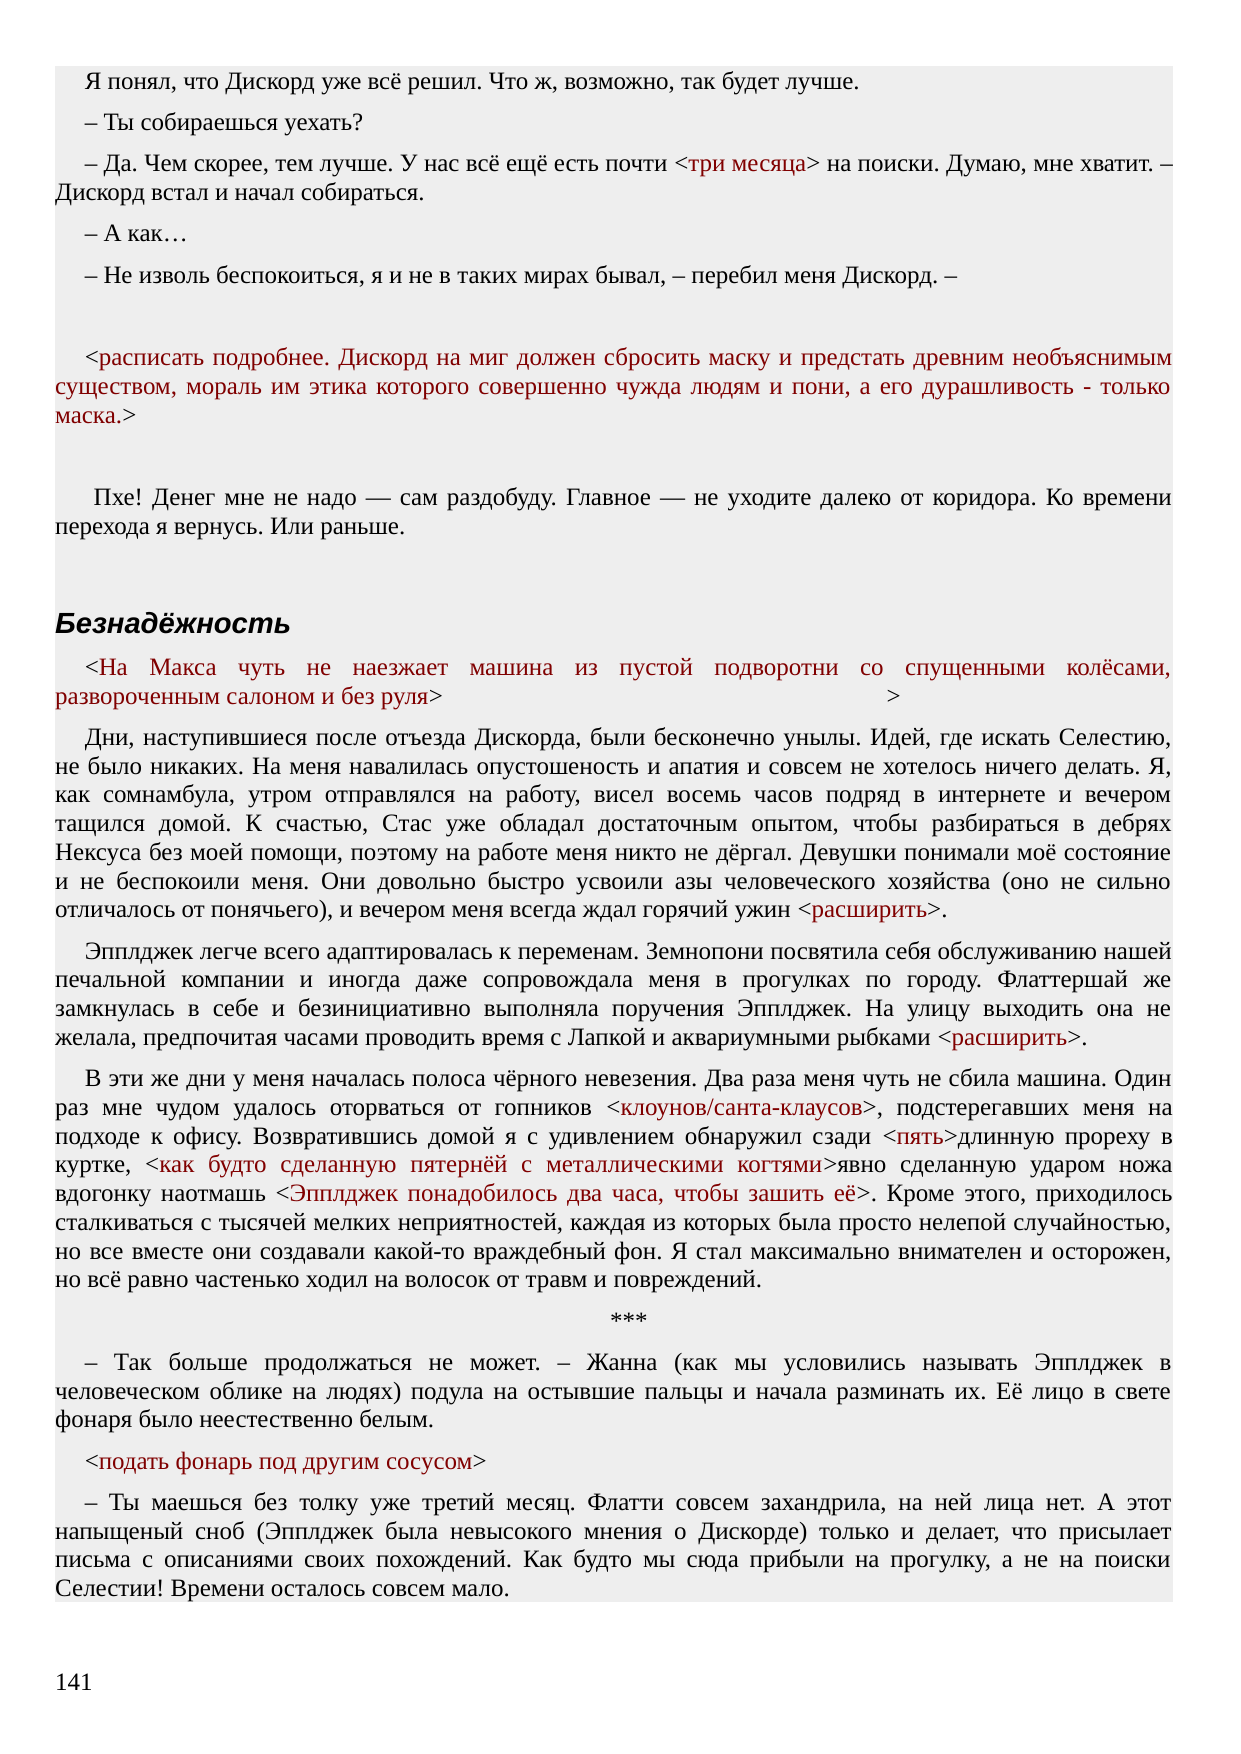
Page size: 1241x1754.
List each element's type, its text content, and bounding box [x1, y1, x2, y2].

text Дни, наступившиеся после отъезда Дискорда, были бесконечно унылы. Идей, где искать Селестию, не было никаких. На меня навалилась опустошеность и апатия и совсем не хотелось ничего делать. Я, как сомнамбула, утром отправлялся на работу, висел восемь часов подряд в интернете и вечером тащился домой. К счастью, Стас уже обладал достаточным опытом, чтобы разбираться в дебрях Нексуса без моей помощи, поэтому на работе меня никто не дёргал. Девушки понимали моё состояние и не беспокоили меня. Они довольно быстро усвоили азы человеческого хозяйства (оно не сильно отличалось от понячьего), и вечером меня всегда ждал горячий ужин <расширить>. [55, 722, 1173, 923]
text Эпплджек легче всего адаптировалась к переменам. Земнопони посвятила себя обслуживанию нашей печальной компании и иногда даже сопровождала меня в прогулках по городу. Флаттершай же замкнулась в себе и безинициативно выполняла поручения Эпплджек. На улицу выходить она не желала, предпочитая часами проводить время с Лапкой и аквариумными рыбками <расширить>. [55, 936, 1173, 1051]
text – Так больше продолжаться не может. – Жанна (как мы условились называть Эпплджек в человеческом облике на людях) подула на остывшие пальцы и начала разминать их. Её лицо в свете фонаря было неестественно белым. [55, 1347, 1173, 1433]
text Пхе! Денег мне не надо — сам раздобуду. Главное — не уходите далеко от коридора. Ко времени перехода я вернусь. Или раньше. [55, 482, 1173, 540]
text <подать фонарь под другим сосусом> [55, 1446, 1173, 1474]
text Я понял, что Дискорд уже всё решил. Что ж, возможно, так будет лучше. [55, 66, 1173, 95]
subtitle Безнадёжность [55, 606, 1173, 639]
text <расписать подробнее. Дискорд на миг должен сбросить маску и предстать древним необъяснимым существом, мораль им этика которого совершенно чужда людям и пони, а его дурашливость - только маска.> [55, 342, 1173, 428]
text – Не изволь беспокоиться, я и не в таких мирах бывал, – перебил меня Дискорд. – [55, 260, 1173, 288]
text В эти же дни у меня началась полоса чёрного невезения. Два раза меня чуть не сбила машина. Один раз мне чудом удалось оторваться от гопников <клоунов/санта-клаусов>, подстерегавших меня на подходе к офису. Возвратившись домой я с удивлением обнаружил сзади <пять>длинную прореху в куртке, <как будто сделанную пятернёй с металлическими когтями>явно сделанную ударом ножа вдогонку наотмашь <Эпплджек понадобилось два часа, чтобы зашить её>. Кроме этого, приходилось сталкиваться с тысячей мелких неприятностей, каждая из которых была просто нелепой случайностью, но все вместе они создавали какой-то враждебный фон. Я стал максимально внимателен и осторожен, но всё равно частенько ходил на волосок от травм и повреждений. [55, 1063, 1173, 1293]
text <На Макса чуть не наезжает машина из пустой подворотни со спущенными колёсами, развороченным салоном и без руля> > [55, 652, 1173, 709]
text *** [55, 1306, 1173, 1334]
text – А как… [55, 218, 1173, 247]
text – Ты маешься без толку уже третий месяц. Флатти совсем захандрила, на ней лица нет. А этот напыщеный сноб (Эпплджек была невысокого мнения о Дискорде) только и делает, что присылает письма с описаниями своих похождений. Как будто мы сюда прибыли на прогулку, а не на поиски Селестии! Времени осталось совсем мало. [55, 1487, 1173, 1602]
text – Ты собираешься уехать? [55, 107, 1173, 136]
text – Да. Чем скорее, тем лучше. У нас всё ещё есть почти <три месяца> на поиски. Думаю, мне хватит. – Дискорд встал и начал собираться. [55, 148, 1173, 206]
